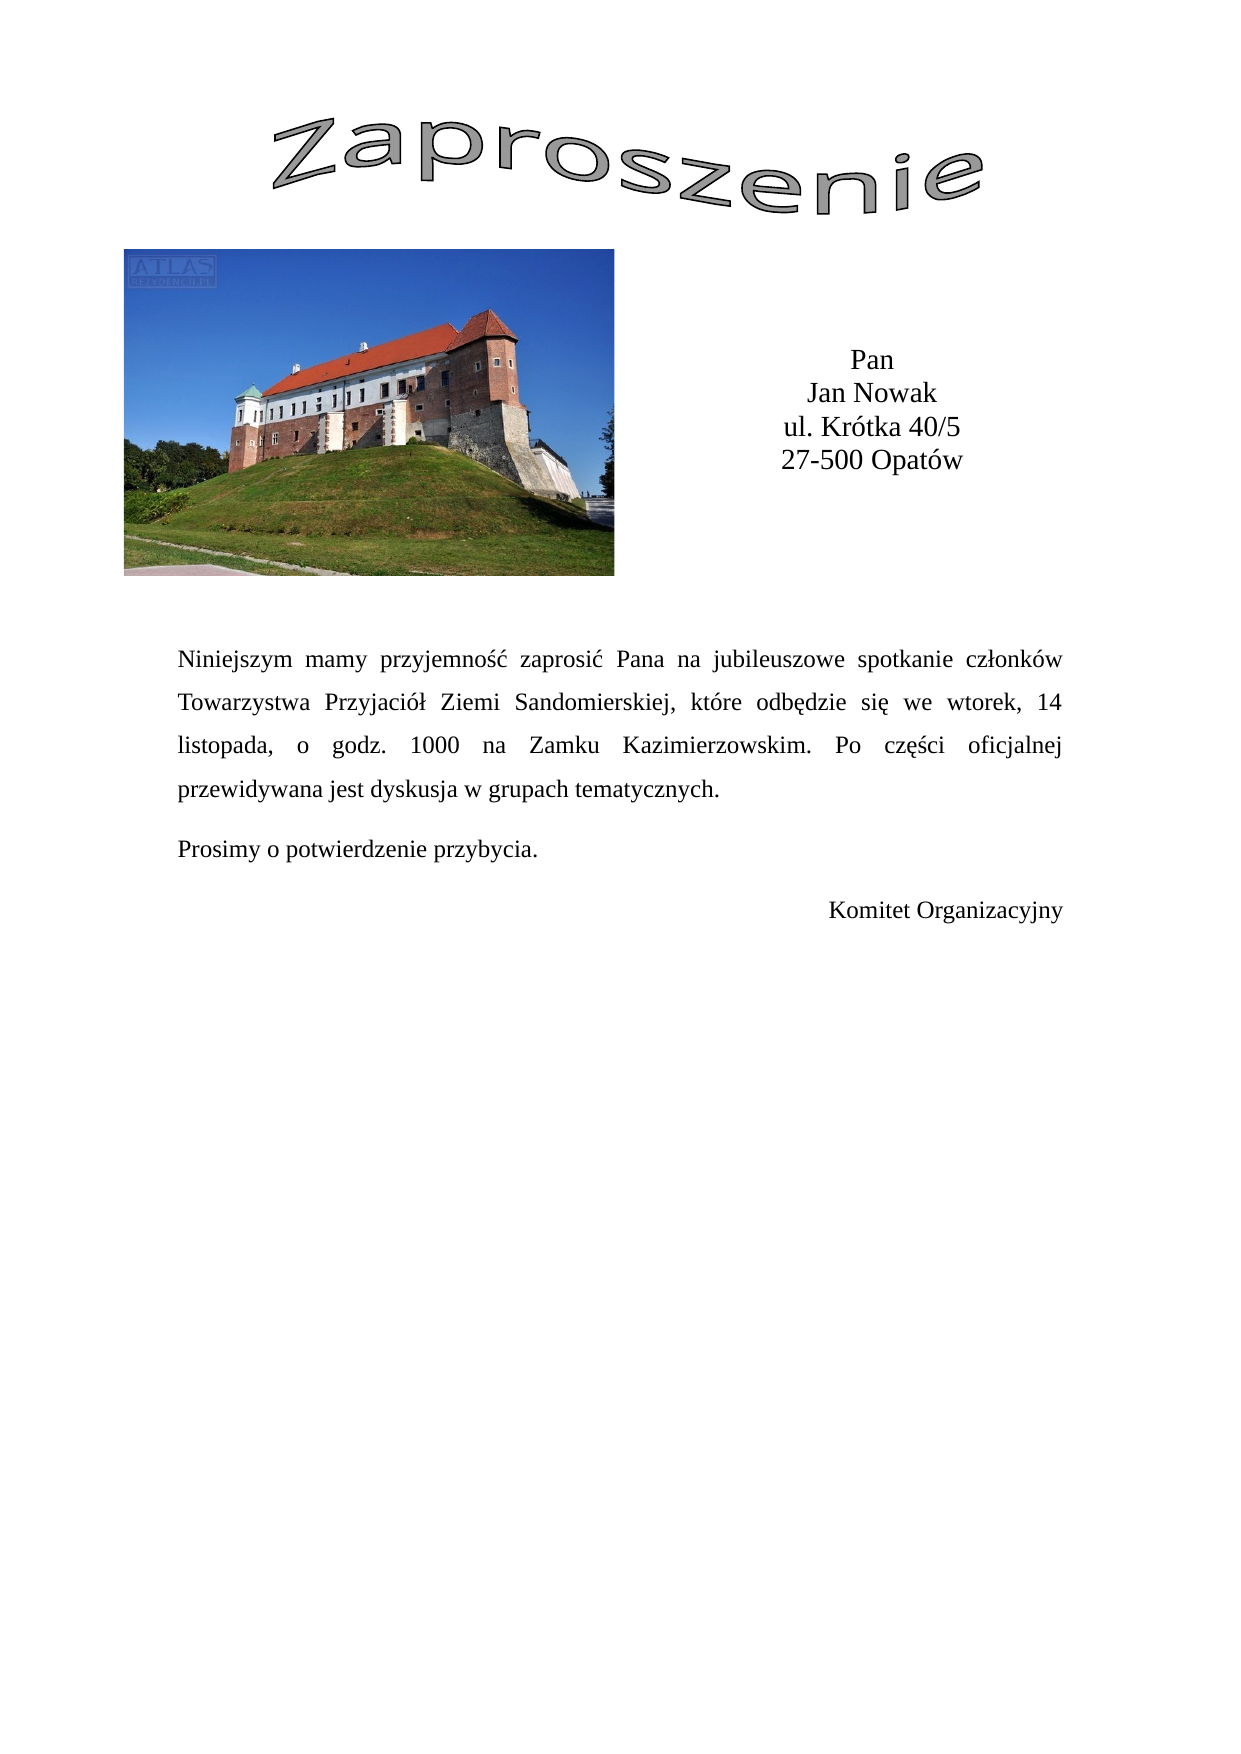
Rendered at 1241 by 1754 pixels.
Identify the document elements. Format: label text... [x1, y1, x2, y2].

text Pan [651, 342, 1093, 375]
table_header [118, 244, 620, 609]
text Prosimy o potwierdzenie przybycia. [177, 834, 1063, 863]
text 27-500 Opatów [651, 442, 1093, 476]
text Komitet Organizacyjny [177, 895, 1063, 924]
text Niniejszym mamy przyjemność zaprosić Pana na jubileuszowe spotkanie członków Towarzystwa Przyjaciół Ziemi Sandomierskiej, które odbędzie się we wtorek, 14 listopada, o godz. 1000 na Zamku Kazimierzowskim. Po części oficjalnej przewidywana jest dyskusja w grupach tematycznych. [177, 644, 1063, 802]
table_header [620, 244, 1122, 609]
text Jan Nowak [651, 375, 1093, 409]
text ul. Krótka 40/5 [651, 409, 1093, 442]
picture [123, 249, 615, 576]
